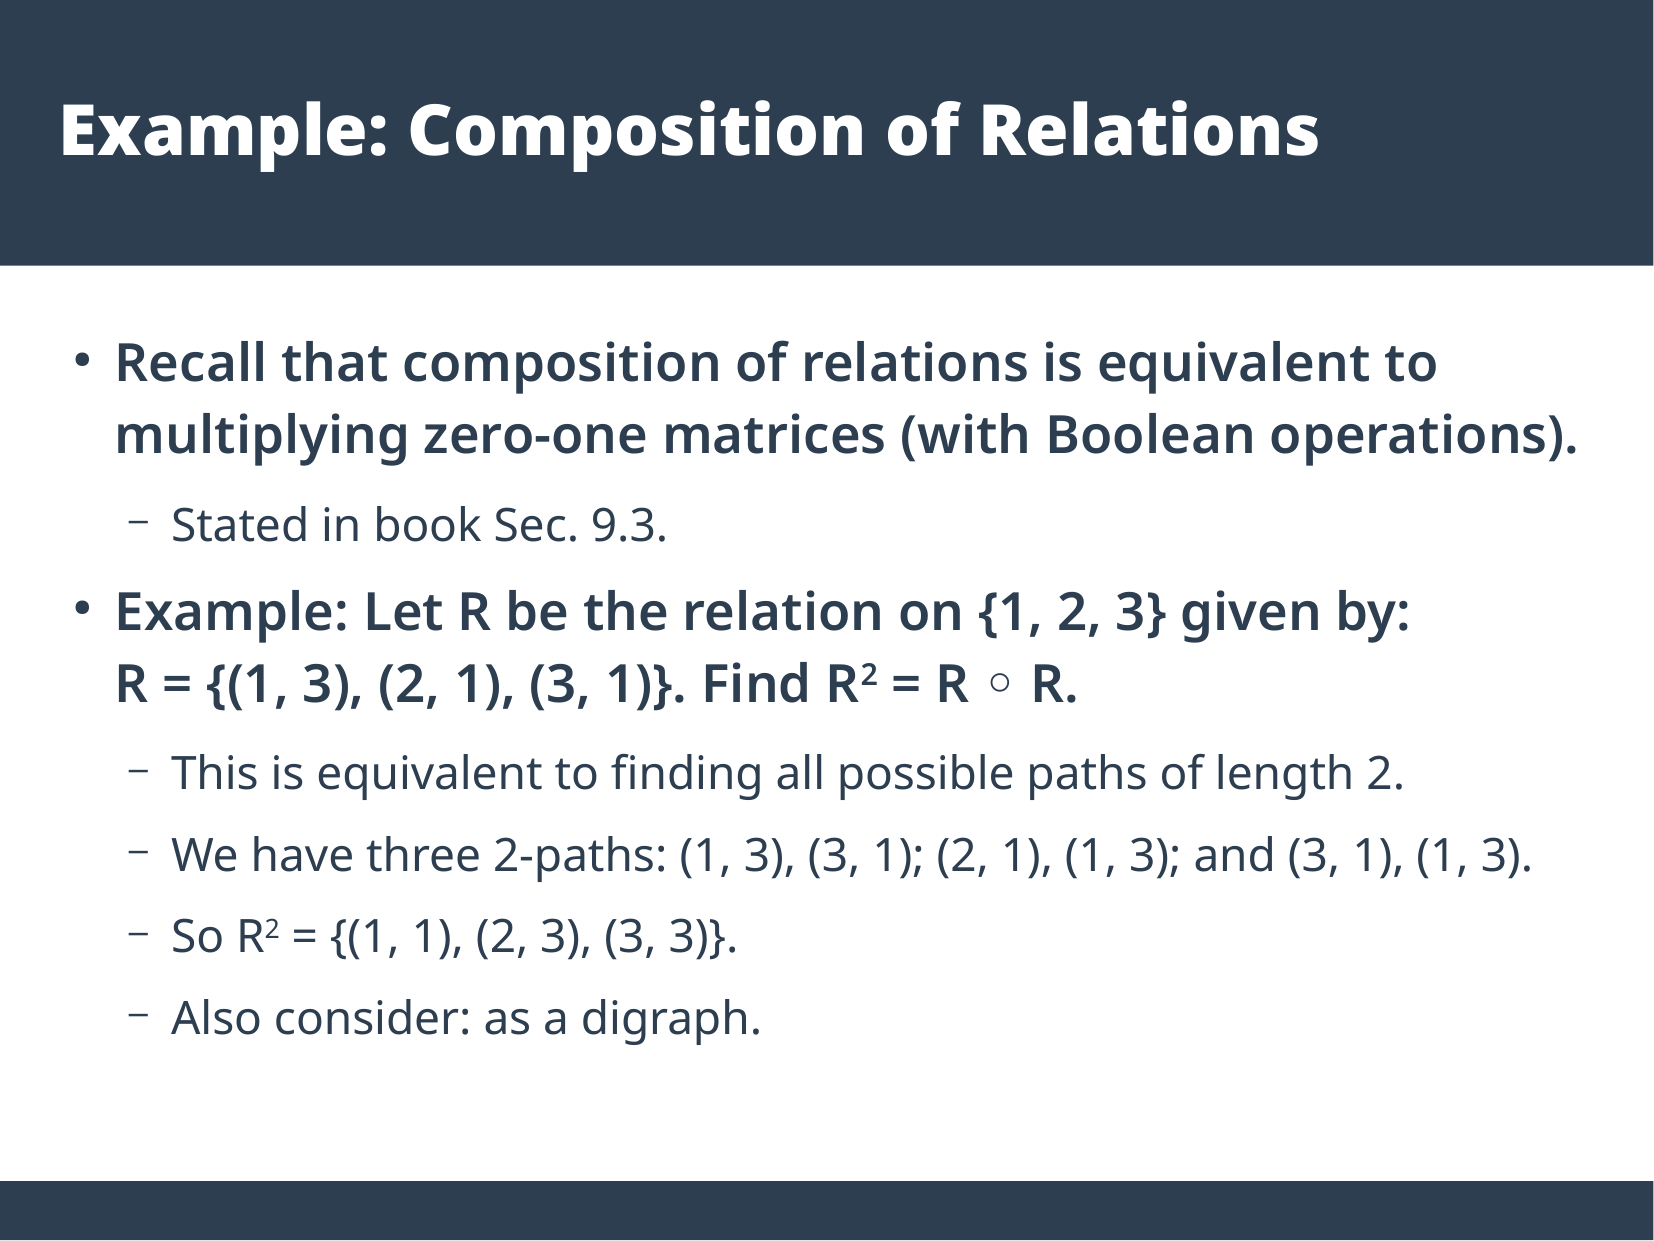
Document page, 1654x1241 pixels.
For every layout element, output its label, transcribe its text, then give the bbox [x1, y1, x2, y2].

title Example: Composition of Relations [59, 49, 1595, 207]
list Recall that composition of relations is equivalent to multiplying zero-one matrices (with Boolean operations). Stated in book Sec. 9.3. Example: Let R be the relation on {1, 2, 3} given by: R = {(1, 3), (2, 1), (3, 1)}. Find R2 = R ◦ R. This is equivalent to finding all possible paths of length 2. We have three 2-paths: (1, 3), (3, 1); (2, 1), (1, 3); and (3, 1), (1, 3). So R2 = {(1, 1), (2, 3), (3, 3)}. Also consider: as a digraph. [59, 324, 1595, 1066]
